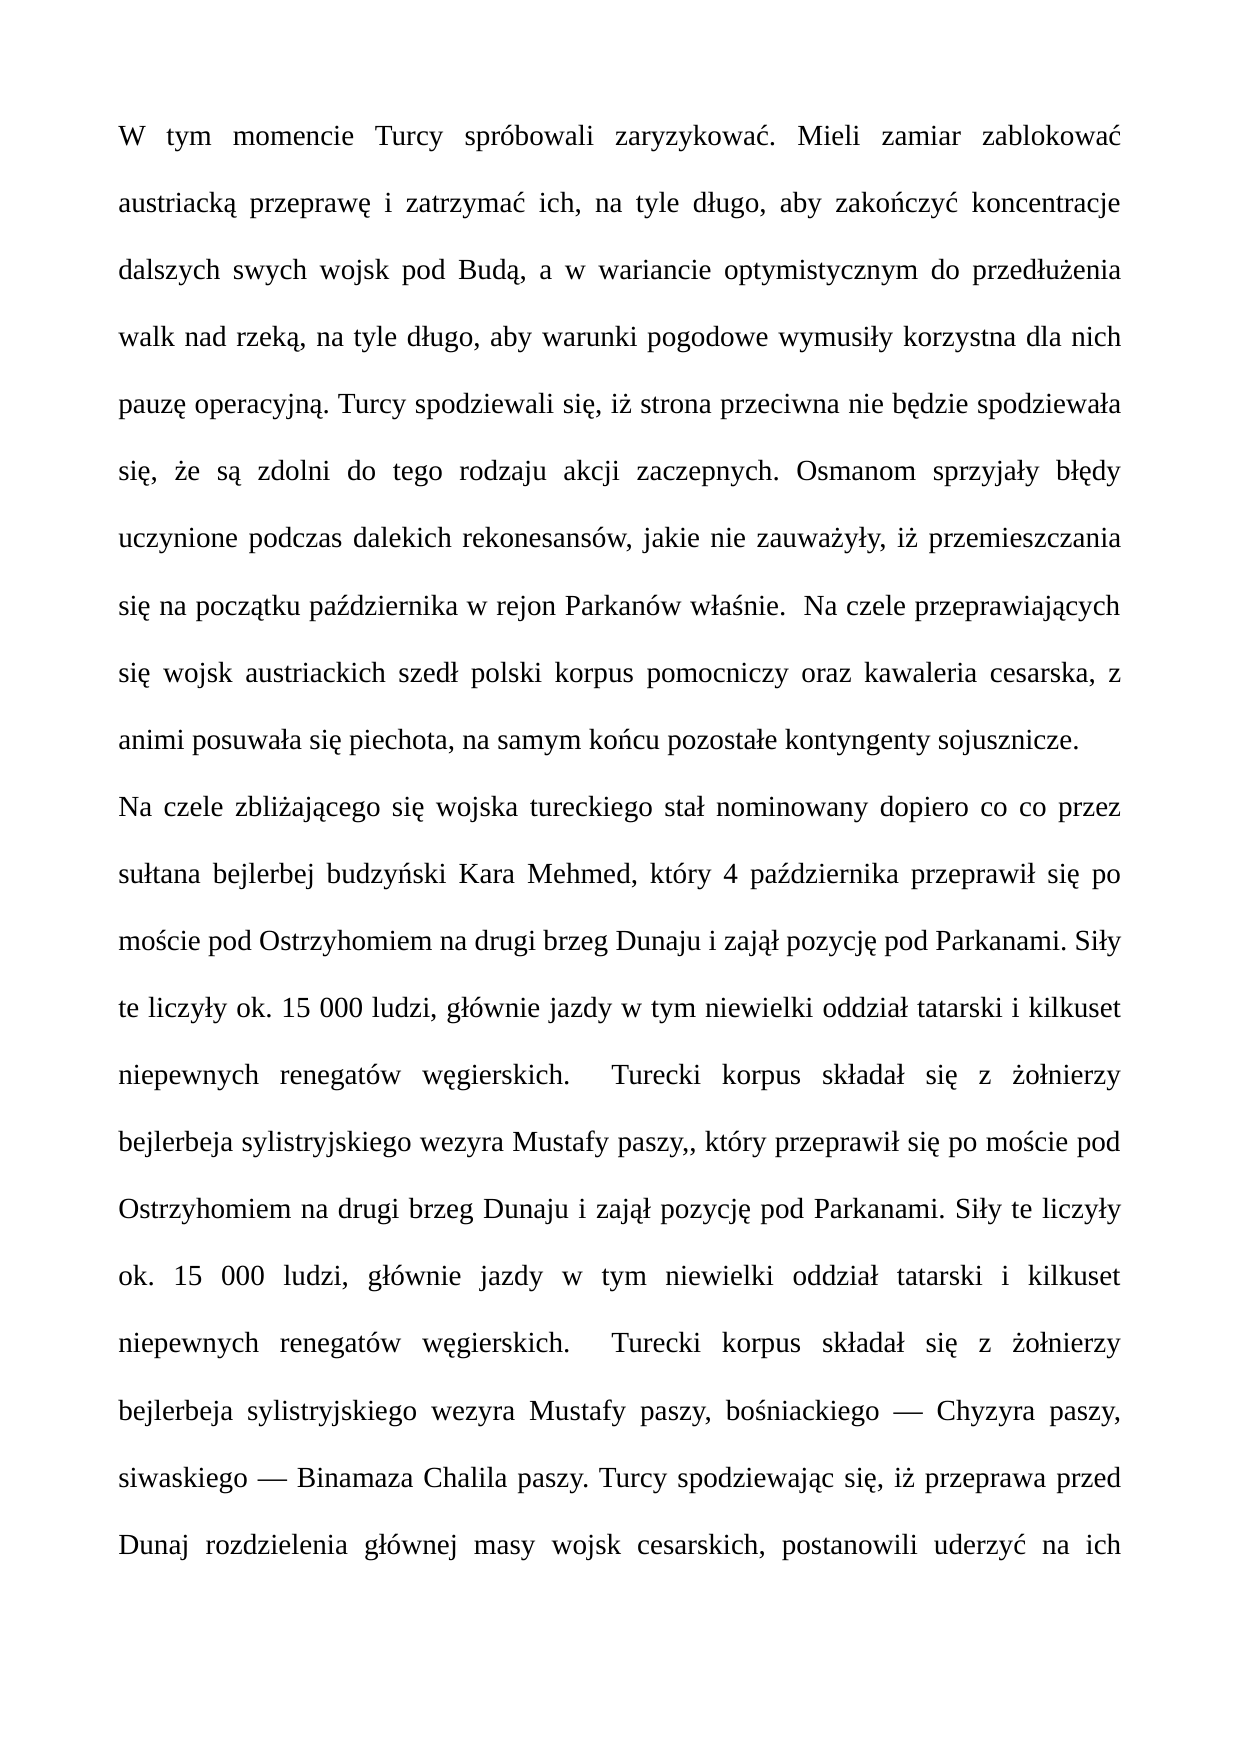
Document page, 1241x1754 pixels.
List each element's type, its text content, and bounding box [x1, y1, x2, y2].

text Na czele zbliżającego się wojska tureckiego stał nominowany dopiero co co przez sułtana bejlerbej budzyński Kara Mehmed, który 4 października przeprawił się po moście pod Ostrzyhomiem na drugi brzeg Dunaju i zajął pozycję pod Parkanami. Siły te liczyły ok. 15 000 ludzi, głównie jazdy w tym niewielki oddział tatarski i kilkuset niepewnych renegatów węgierskich. Turecki korpus składał się z żołnierzy bejlerbeja sylistryjskiego wezyra Mustafy paszy,, który przeprawił się po moście pod Ostrzyhomiem na drugi brzeg Dunaju i zajął pozycję pod Parkanami. Siły te liczyły ok. 15 000 ludzi, głównie jazdy w tym niewielki oddział tatarski i kilkuset niepewnych renegatów węgierskich. Turecki korpus składał się z żołnierzy bejlerbeja sylistryjskiego wezyra Mustafy paszy, bośniackiego — Chyzyra paszy, siwaskiego — Binamaza Chalila paszy. Turcy spodziewając się, iż przeprawa przed Dunaj rozdzielenia głównej masy wojsk cesarskich, postanowili uderzyć na ich [118, 789, 1122, 1560]
text W tym momencie Turcy spróbowali zaryzykować. Mieli zamiar zablokować austriacką przeprawę i zatrzymać ich, na tyle długo, aby zakończyć koncentracje dalszych swych wojsk pod Budą, a w wariancie optymistycznym do przedłużenia walk nad rzeką, na tyle długo, aby warunki pogodowe wymusiły korzystna dla nich pauzę operacyjną. Turcy spodziewali się, iż strona przeciwna nie będzie spodziewała się, że są zdolni do tego rodzaju akcji zaczepnych. Osmanom sprzyjały błędy uczynione podczas dalekich rekonesansów, jakie nie zauważyły, iż przemieszczania się na początku października w rejon Parkanów właśnie. Na czele przeprawiających się wojsk austriackich szedł polski korpus pomocniczy oraz kawaleria cesarska, z animi posuwała się piechota, na samym końcu pozostałe kontyngenty sojusznicze. [118, 118, 1122, 755]
